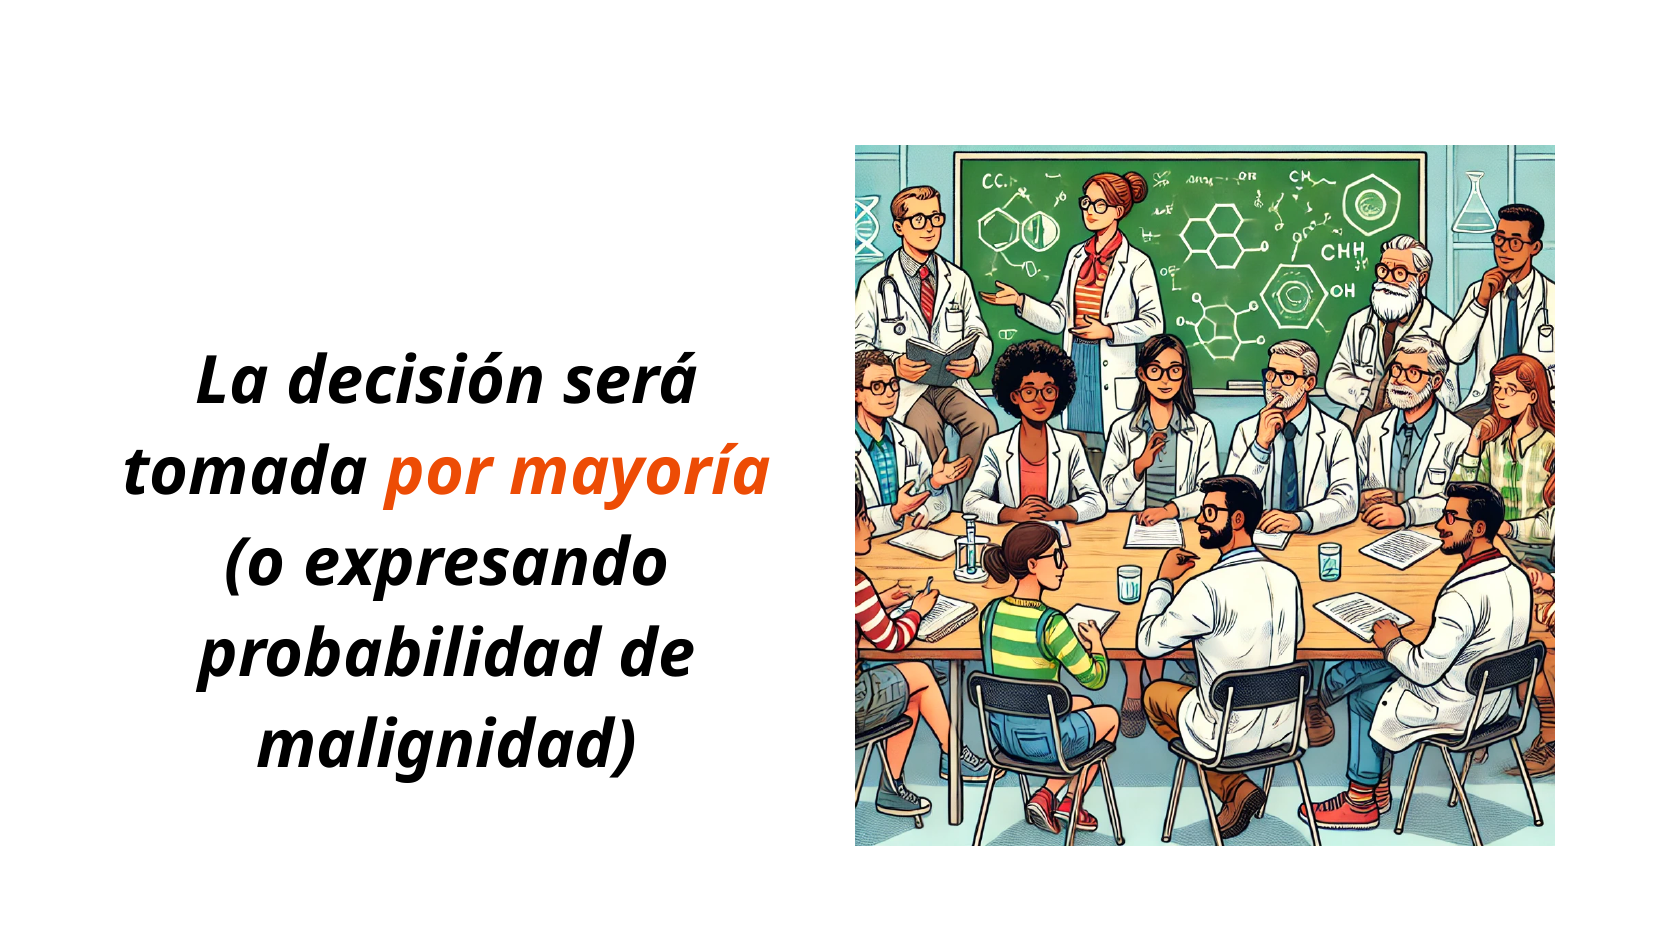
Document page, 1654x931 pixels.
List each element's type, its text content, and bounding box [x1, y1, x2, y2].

picture [855, 145, 1555, 846]
text_box La decisión será tomada por mayoría (o expresando probabilidad de malignidad) [83, 325, 811, 742]
